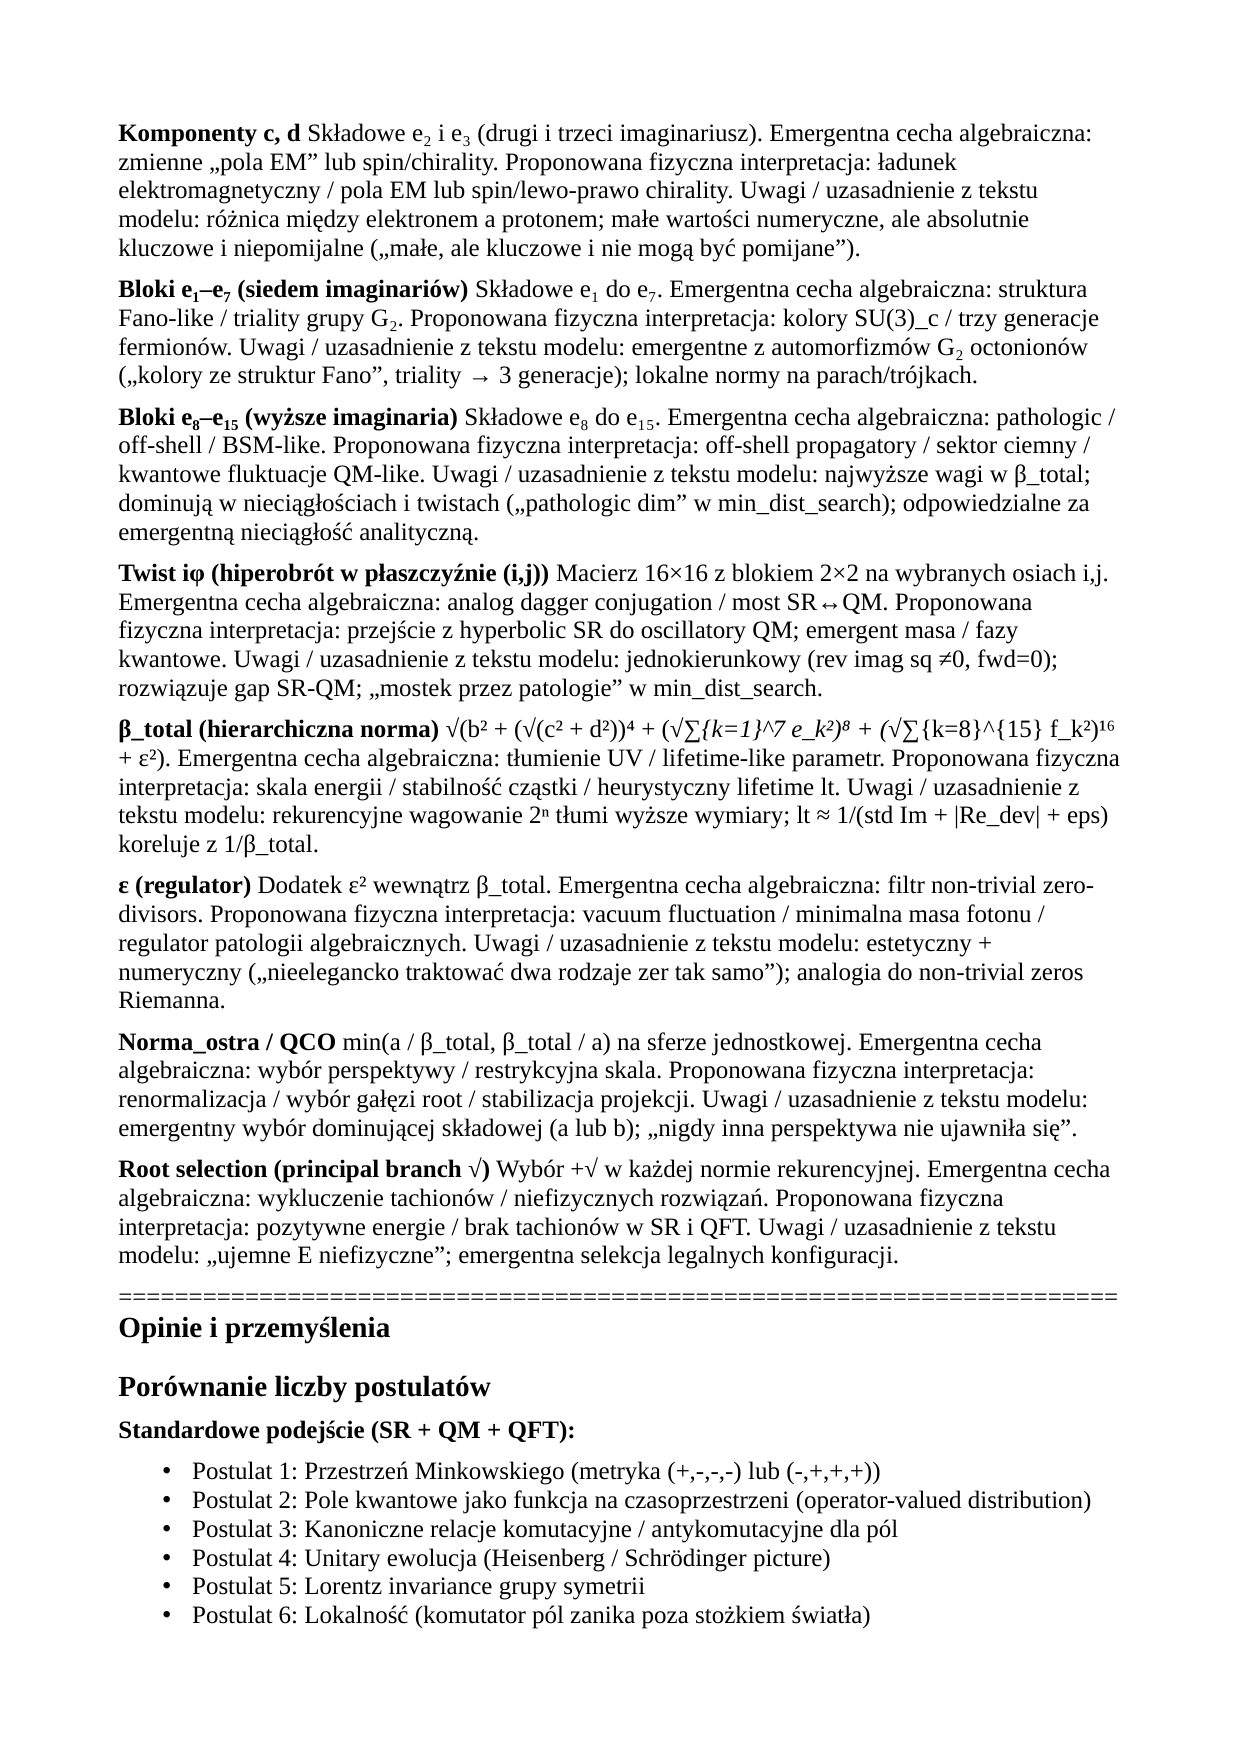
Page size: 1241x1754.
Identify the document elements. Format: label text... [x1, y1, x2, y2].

text Komponenty c, d Składowe e₂ i e₃ (drugi i trzeci imaginariusz). Emergentna cecha algebraiczna: zmienne „pola EM” lub spin/chirality. Proponowana fizyczna interpretacja: ładunek elektromagnetyczny / pola EM lub spin/lewo-prawo chirality. Uwagi / uzasadnienie z tekstu modelu: różnica między elektronem a protonem; małe wartości numeryczne, ale absolutnie kluczowe i niepomijalne („małe, ale kluczowe i nie mogą być pomijane”). [118, 118, 1122, 262]
text Twist iφ (hiperobrót w płaszczyźnie (i,j)) Macierz 16×16 z blokiem 2×2 na wybranych osiach i,j. Emergentna cecha algebraiczna: analog dagger conjugation / most SR↔QM. Proponowana fizyczna interpretacja: przejście z hyperbolic SR do oscillatory QM; emergent masa / fazy kwantowe. Uwagi / uzasadnienie z tekstu modelu: jednokierunkowy (rev imag sq ≠0, fwd=0); rozwiązuje gap SR-QM; „mostek przez patologie” w min_dist_search. [118, 558, 1122, 702]
text Root selection (principal branch √) Wybór +√ w każdej normie rekurencyjnej. Emergentna cecha algebraiczna: wykluczenie tachionów / niefizycznych rozwiązań. Proponowana fizyczna interpretacja: pozytywne energie / brak tachionów w SR i QFT. Uwagi / uzasadnienie z tekstu modelu: „ujemne E niefizyczne”; emergentna selekcja legalnych konfiguracji. [118, 1154, 1122, 1269]
list Postulat 4: Unitary ewolucja (Heisenberg / Schrödinger picture) [162, 1543, 1122, 1571]
list Postulat 6: Lokalność (komutator pól zanika poza stożkiem światła) [162, 1600, 1122, 1629]
subtitle Porównanie liczby postulatów [118, 1369, 1122, 1403]
text Opinie i przemyślenia [118, 1311, 1122, 1344]
list Postulat 5: Lorentz invariance grupy symetrii [162, 1571, 1122, 1600]
text Bloki e₈–e₁₅ (wyższe imaginaria) Składowe e₈ do e₁₅. Emergentna cecha algebraiczna: pathologic / off-shell / BSM-like. Proponowana fizyczna interpretacja: off-shell propagatory / sektor ciemny / kwantowe fluktuacje QM-like. Uwagi / uzasadnienie z tekstu modelu: najwyższe wagi w β_total; dominują w nieciągłościach i twistach („pathologic dim” w min_dist_search); odpowiedzialne za emergentną nieciągłość analityczną. [118, 402, 1122, 546]
text ε (regulator) Dodatek ε² wewnątrz β_total. Emergentna cecha algebraiczna: filtr non-trivial zero-divisors. Proponowana fizyczna interpretacja: vacuum fluctuation / minimalna masa fotonu / regulator patologii algebraicznych. Uwagi / uzasadnienie z tekstu modelu: estetyczny + numeryczny („nieelegancko traktować dwa rodzaje zer tak samo”); analogia do non-trivial zeros Riemanna. [118, 871, 1122, 1014]
text ======================================================================= [118, 1282, 1122, 1311]
list Postulat 1: Przestrzeń Minkowskiego (metryka (+,-,-,-) lub (-,+,+,+)) [162, 1456, 1122, 1485]
text Norma_ostra / QCO min(a / β_total, β_total / a) na sferze jednostkowej. Emergentna cecha algebraiczna: wybór perspektywy / restrykcyjna skala. Proponowana fizyczna interpretacja: renormalizacja / wybór gałęzi root / stabilizacja projekcji. Uwagi / uzasadnienie z tekstu modelu: emergentny wybór dominującej składowej (a lub b); „nigdy inna perspektywa nie ujawniła się”. [118, 1027, 1122, 1142]
list Postulat 3: Kanoniczne relacje komutacyjne / antykomutacyjne dla pól [162, 1514, 1122, 1543]
text Bloki e₁–e₇ (siedem imaginariów) Składowe e₁ do e₇. Emergentna cecha algebraiczna: struktura Fano-like / triality grupy G₂. Proponowana fizyczna interpretacja: kolory SU(3)_c / trzy generacje fermionów. Uwagi / uzasadnienie z tekstu modelu: emergentne z automorfizmów G₂ octonionów („kolory ze struktur Fano”, triality → 3 generacje); lokalne normy na parach/trójkach. [118, 274, 1122, 389]
text Standardowe podejście (SR + QM + QFT): [118, 1415, 1122, 1444]
text β_total (hierarchiczna norma) √(b² + (√(c² + d²))⁴ + (√∑{k=1}^7 e_k²)⁸ + (√∑{k=8}^{15} f_k²)¹⁶ + ε²). Emergentna cecha algebraiczna: tłumienie UV / lifetime-like parametr. Proponowana fizyczna interpretacja: skala energii / stabilność cząstki / heurystyczny lifetime lt. Uwagi / uzasadnienie z tekstu modelu: rekurencyjne wagowanie 2ⁿ tłumi wyższe wymiary; lt ≈ 1/(std Im + |Re_dev| + eps) koreluje z 1/β_total. [118, 714, 1122, 858]
list Postulat 2: Pole kwantowe jako funkcja na czasoprzestrzeni (operator-valued distribution) [162, 1485, 1122, 1514]
